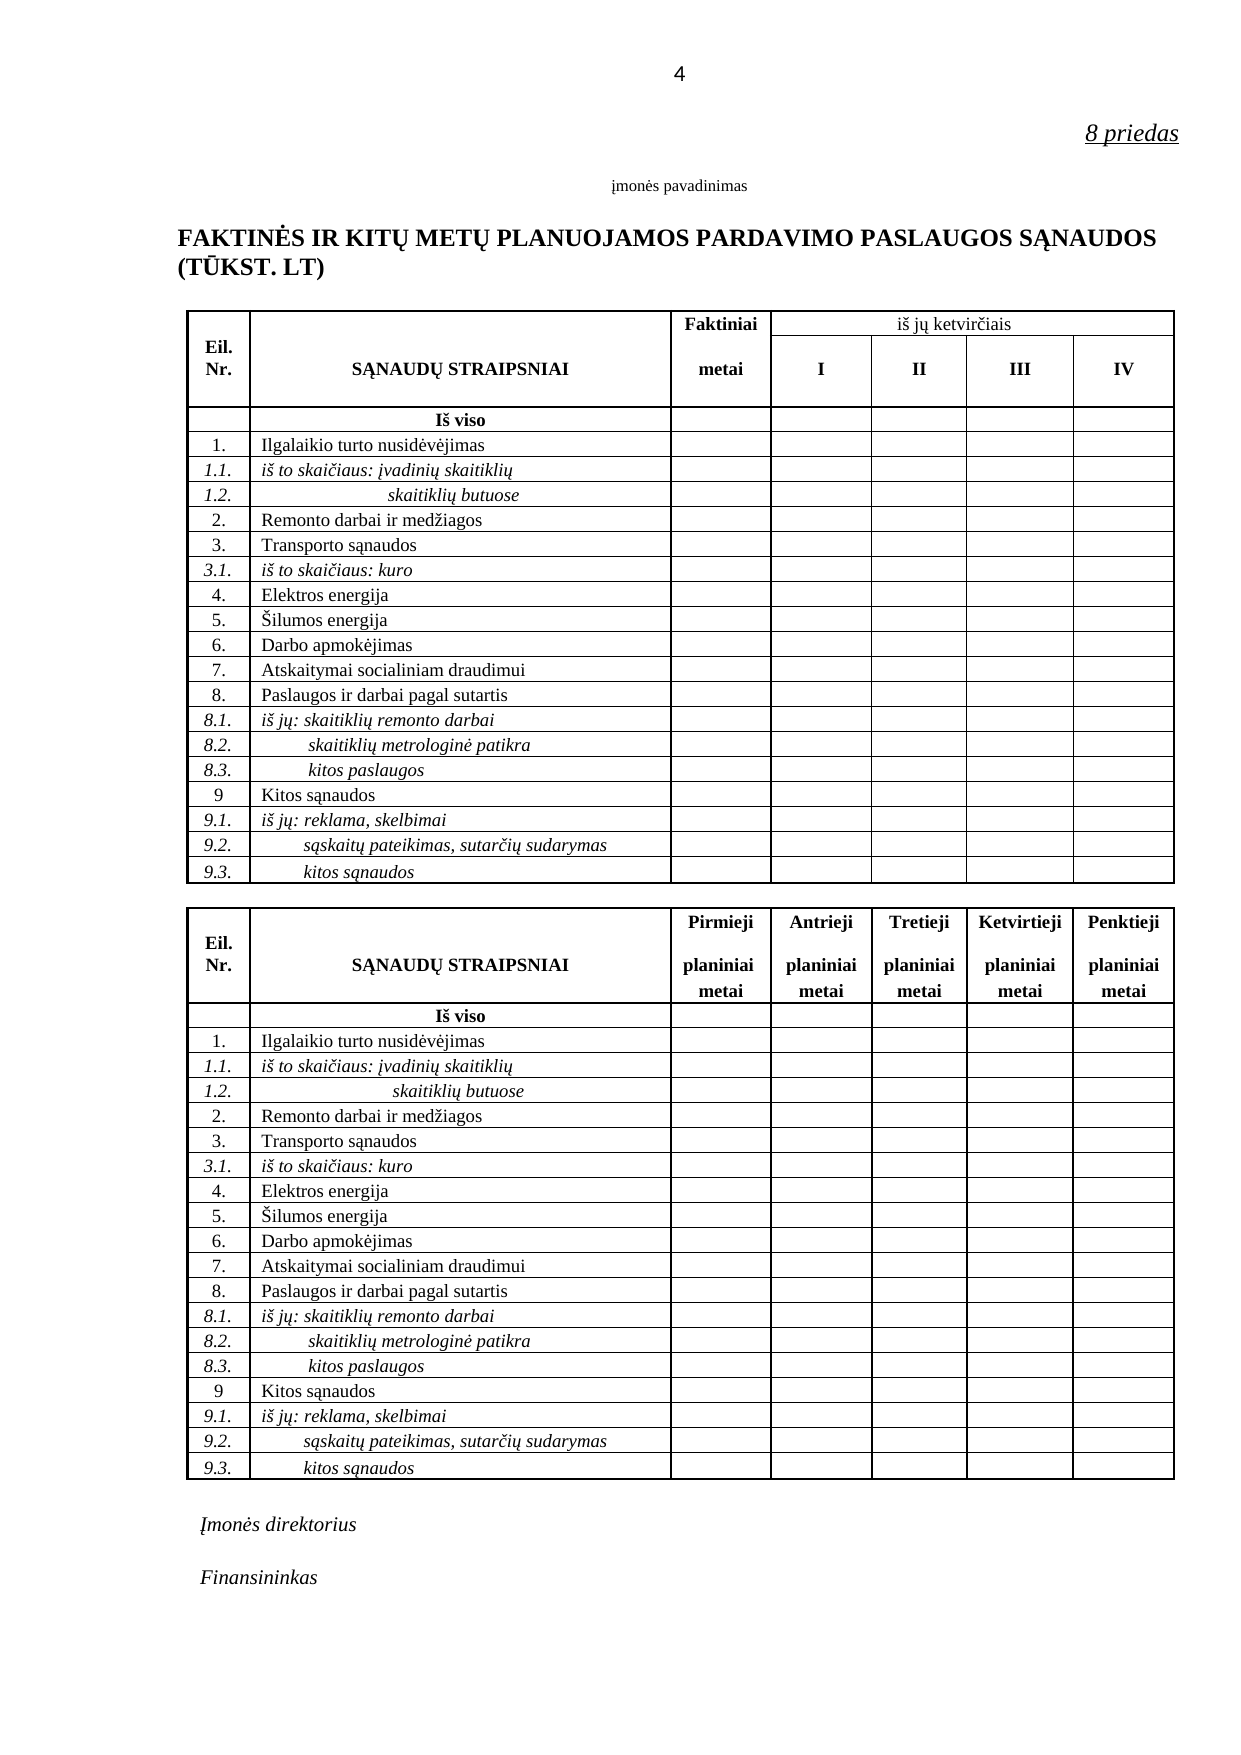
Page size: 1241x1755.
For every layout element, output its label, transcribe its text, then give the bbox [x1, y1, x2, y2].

table_cell 2. [189, 507, 249, 531]
table_cell Paslaugos ir darbai pagal sutartis [251, 682, 670, 706]
table_cell [1074, 707, 1173, 731]
table_cell metai [873, 975, 966, 1002]
table_cell [672, 832, 770, 856]
table_cell [189, 1536, 611, 1562]
table_cell [967, 707, 1073, 731]
table_cell 8. [189, 682, 249, 706]
table_cell [672, 532, 770, 556]
table_cell [873, 1103, 966, 1127]
table_cell [672, 1153, 770, 1177]
table_cell [772, 1278, 871, 1302]
table_cell [672, 1053, 770, 1077]
table_cell metai [772, 975, 871, 1002]
table_cell [968, 1403, 1072, 1427]
table_cell [1074, 782, 1173, 806]
table_cell [772, 1353, 871, 1377]
table_cell [672, 457, 770, 481]
table_cell iš jų: skaitiklių remonto darbai [251, 707, 670, 731]
table_cell [672, 1278, 770, 1302]
table_cell [672, 1403, 770, 1427]
table_cell [672, 1203, 770, 1227]
table_cell [1074, 379, 1173, 406]
table_cell iš to skaičiaus: kuro [251, 557, 670, 581]
table_cell [772, 632, 871, 656]
table_cell [772, 1403, 871, 1427]
table_cell [872, 408, 966, 431]
table_cell metai [968, 975, 1072, 1002]
table_cell 3. [189, 532, 249, 556]
table_cell Eil. Nr. [189, 932, 249, 975]
table_cell iš jų: reklama, skelbimai [251, 1403, 670, 1427]
table_cell [772, 1078, 871, 1102]
table_cell [772, 1228, 871, 1252]
table_cell skaitiklių metrologinė patikra [251, 732, 670, 756]
table_cell Kitos sąnaudos [251, 782, 670, 806]
table_cell [672, 707, 770, 731]
table_cell [872, 582, 966, 606]
table_cell [968, 1128, 1072, 1152]
table_cell [672, 1178, 770, 1202]
table_cell [672, 582, 770, 606]
table_cell [772, 1178, 871, 1202]
table_cell Atskaitymai socialiniam draudimui [251, 1253, 670, 1277]
table_cell [1074, 632, 1173, 656]
table_cell 9.1. [189, 1403, 249, 1427]
table_cell SĄNAUDŲ STRAIPSNIAI [251, 335, 670, 379]
table_cell [672, 1228, 770, 1252]
table_cell 9.2. [189, 832, 249, 856]
table_cell [672, 1328, 770, 1352]
table_cell [1074, 832, 1173, 856]
table_cell 8.3. [189, 1353, 249, 1377]
table_cell 1.1. [189, 1053, 249, 1077]
table_cell [772, 1303, 871, 1327]
table_header [189, 312, 249, 335]
table_cell planiniai [772, 932, 871, 975]
table_cell [967, 557, 1073, 581]
table_cell 4. [189, 1178, 249, 1202]
table_cell [772, 1053, 871, 1077]
table_cell Remonto darbai ir medžiagos [251, 1103, 670, 1127]
text 8 priedas [177, 118, 1181, 147]
table_cell [772, 857, 871, 882]
table_cell [772, 832, 871, 856]
table_cell 9 [189, 782, 249, 806]
table_cell I [772, 336, 871, 379]
table_cell [772, 1328, 871, 1352]
table_cell [1073, 884, 1174, 907]
table_cell [772, 1378, 871, 1402]
table_header [251, 312, 670, 335]
table_cell [1074, 1403, 1173, 1427]
table_cell 8.2. [189, 1328, 249, 1352]
table_cell [772, 1203, 871, 1227]
table_cell 7. [189, 657, 249, 681]
table_cell [873, 1303, 966, 1327]
table_cell [672, 379, 770, 406]
table_cell 4. [189, 582, 249, 606]
table_cell [873, 1453, 966, 1478]
table_cell Pirmieji [672, 909, 770, 932]
table_cell [968, 1153, 1072, 1177]
table_cell [672, 607, 770, 631]
table_cell [872, 532, 966, 556]
table_cell [251, 379, 670, 406]
table_cell Atskaitymai socialiniam draudimui [251, 657, 670, 681]
table_cell 8.3. [189, 757, 249, 781]
table_cell [873, 1178, 966, 1202]
table_cell [672, 632, 770, 656]
table_cell [672, 1028, 770, 1052]
table_cell [1074, 432, 1173, 456]
table_cell [772, 408, 871, 431]
table_cell [967, 408, 1073, 431]
table_cell [1074, 1303, 1173, 1327]
table_cell [873, 1203, 966, 1227]
table_cell [772, 1428, 871, 1452]
table_cell [1074, 482, 1173, 506]
table_cell [772, 379, 871, 406]
table_cell [672, 732, 770, 756]
table_cell [968, 1028, 1072, 1052]
table_cell [968, 1453, 1072, 1478]
table_cell [1074, 582, 1173, 606]
table_cell [873, 1028, 966, 1052]
table_cell [873, 1253, 966, 1277]
table_cell [1074, 607, 1173, 631]
table_cell planiniai [968, 932, 1072, 975]
table_cell [188, 884, 250, 907]
table_cell [873, 1403, 966, 1427]
table_cell [873, 1328, 966, 1352]
table_cell Elektros energija [251, 1178, 670, 1202]
table_cell [772, 457, 871, 481]
table_cell Kitos sąnaudos [251, 1378, 670, 1402]
table_cell [672, 432, 770, 456]
table_cell [967, 757, 1073, 781]
table_cell 3.1. [189, 557, 249, 581]
table_cell [872, 379, 966, 406]
table_cell [968, 1004, 1072, 1027]
table_cell [1074, 1253, 1173, 1277]
table_cell [772, 507, 871, 531]
table_cell 9.3. [189, 1453, 249, 1478]
table_cell sąskaitų pateikimas, sutarčių sudarymas [251, 832, 670, 856]
table_cell [967, 807, 1073, 831]
table_cell [1074, 1053, 1173, 1077]
table_cell [1074, 1128, 1173, 1152]
table_cell metai [672, 335, 770, 379]
table_cell [1074, 1228, 1173, 1252]
table_cell [968, 1078, 1072, 1102]
table_cell [873, 1228, 966, 1252]
table_cell [967, 532, 1073, 556]
table_cell [1074, 457, 1173, 481]
table_cell [672, 657, 770, 681]
table_cell Šilumos energija [251, 607, 670, 631]
table_cell [189, 408, 249, 431]
table_cell [772, 757, 871, 781]
table_cell [1074, 1453, 1173, 1478]
table_cell Darbo apmokėjimas [251, 1228, 670, 1252]
table_cell Tretieji [873, 909, 966, 932]
table_cell Ilgalaikio turto nusidėvėjimas [251, 1028, 670, 1052]
table_cell [672, 1428, 770, 1452]
table_cell [968, 1228, 1072, 1252]
table_cell III [967, 336, 1073, 379]
table_cell [967, 782, 1073, 806]
table_cell [672, 857, 770, 882]
table_header [772, 312, 872, 335]
table_cell iš to skaičiaus: įvadinių skaitiklių [251, 457, 670, 481]
table_cell [873, 1004, 966, 1027]
table_cell [1074, 1278, 1173, 1302]
table_cell [967, 607, 1073, 631]
table_cell [1074, 1078, 1173, 1102]
table_cell [872, 657, 966, 681]
table_cell [672, 807, 770, 831]
table_cell IV [1074, 336, 1173, 379]
table_cell [967, 507, 1073, 531]
table_cell [968, 1328, 1072, 1352]
table_cell [672, 1078, 770, 1102]
table_cell [872, 607, 966, 631]
table_cell [968, 1053, 1072, 1077]
table_cell [1074, 682, 1173, 706]
table_cell [967, 857, 1073, 882]
text įmonės pavadinimas [177, 176, 1181, 195]
table_cell [189, 379, 249, 406]
table_cell 1.1. [189, 457, 249, 481]
table_cell [872, 757, 966, 781]
table_cell [873, 1378, 966, 1402]
table_cell [672, 757, 770, 781]
table_cell [772, 657, 871, 681]
table_cell [967, 379, 1073, 406]
table_cell [772, 1453, 871, 1478]
table_cell Elektros energija [251, 582, 670, 606]
table_cell kitos sąnaudos [251, 857, 670, 882]
table_cell [873, 1078, 966, 1102]
table_cell [872, 507, 966, 531]
table_cell Ketvirtieji [968, 909, 1072, 932]
table_cell 1.2. [189, 482, 249, 506]
table_cell [968, 1378, 1072, 1402]
table_cell 3. [189, 1128, 249, 1152]
table_cell [772, 1028, 871, 1052]
table_cell [1074, 408, 1173, 431]
table_cell [1074, 1153, 1173, 1177]
table_cell [872, 432, 966, 456]
table_cell [672, 482, 770, 506]
table_cell [772, 1153, 871, 1177]
table_header [1073, 312, 1173, 335]
table_cell [772, 532, 871, 556]
table_cell [672, 557, 770, 581]
table_cell kitos paslaugos [251, 1353, 670, 1377]
table_cell 3.1. [189, 1153, 249, 1177]
table_cell skaitiklių butuose [251, 482, 670, 506]
table_cell [967, 582, 1073, 606]
table_cell [772, 707, 871, 731]
table_cell II [872, 336, 966, 379]
table_cell [1074, 1203, 1173, 1227]
table_cell 6. [189, 1228, 249, 1252]
table_cell [967, 884, 1073, 907]
table_cell [873, 1153, 966, 1177]
table_cell 8. [189, 1278, 249, 1302]
table_cell [872, 482, 966, 506]
table_cell planiniai [873, 932, 966, 975]
table_cell [872, 884, 967, 907]
table_cell [250, 884, 671, 907]
table_cell Remonto darbai ir medžiagos [251, 507, 670, 531]
table_cell 1.2. [189, 1078, 249, 1102]
table_header Faktiniai [672, 312, 770, 335]
table_cell [967, 482, 1073, 506]
table_cell [872, 557, 966, 581]
table_cell [1074, 507, 1173, 531]
table_cell [968, 1178, 1072, 1202]
table_cell [672, 1253, 770, 1277]
table_cell [967, 832, 1073, 856]
table_cell [189, 1589, 611, 1612]
table_cell [968, 1253, 1072, 1277]
table_cell [1074, 1178, 1173, 1202]
table_cell [1074, 1103, 1173, 1127]
table_cell Antrieji [772, 909, 871, 932]
table_cell 9.2. [189, 1428, 249, 1452]
table_cell [967, 732, 1073, 756]
table_cell Penktieji [1074, 909, 1173, 932]
table_cell 8.1. [189, 707, 249, 731]
table_cell [968, 1203, 1072, 1227]
table_cell [1074, 757, 1173, 781]
table_cell [1074, 1004, 1173, 1027]
table_cell Iš viso [251, 1004, 670, 1027]
table_cell [968, 1103, 1072, 1127]
table_cell [967, 682, 1073, 706]
table_cell [872, 632, 966, 656]
table_cell [1074, 1328, 1173, 1352]
table_cell 2. [189, 1103, 249, 1127]
table_cell [672, 1353, 770, 1377]
table_cell [872, 807, 966, 831]
table_cell [1074, 807, 1173, 831]
table_cell 5. [189, 1203, 249, 1227]
table_cell skaitiklių metrologinė patikra [251, 1328, 670, 1352]
table_cell iš to skaičiaus: įvadinių skaitiklių [251, 1053, 670, 1077]
table_cell 8.1. [189, 1303, 249, 1327]
table_cell Darbo apmokėjimas [251, 632, 670, 656]
table_cell [873, 1353, 966, 1377]
table_cell sąskaitų pateikimas, sutarčių sudarymas [251, 1428, 670, 1452]
table_cell Šilumos energija [251, 1203, 670, 1227]
table_cell [872, 682, 966, 706]
table_cell [772, 1103, 871, 1127]
table_cell skaitiklių butuose [251, 1078, 670, 1102]
table_cell Transporto sąnaudos [251, 1128, 670, 1152]
table_cell Paslaugos ir darbai pagal sutartis [251, 1278, 670, 1302]
table_cell [672, 1103, 770, 1127]
table_cell [1074, 732, 1173, 756]
table_cell [1074, 557, 1173, 581]
table_cell 8.2. [189, 732, 249, 756]
table_cell [1074, 1378, 1173, 1402]
table_cell [772, 557, 871, 581]
table_cell [967, 657, 1073, 681]
table_cell [967, 432, 1073, 456]
table_cell [1074, 532, 1173, 556]
table_cell [251, 975, 670, 1002]
table_cell [772, 782, 871, 806]
table_header iš jų ketvirčiais [872, 312, 1073, 335]
table_cell [772, 1128, 871, 1152]
table_cell 9.1. [189, 807, 249, 831]
table_cell [189, 1004, 249, 1027]
table_cell 9 [189, 1378, 249, 1402]
table_cell [672, 1004, 770, 1027]
table_cell [872, 457, 966, 481]
table_cell [1074, 657, 1173, 681]
table_cell [771, 884, 872, 907]
table_cell [968, 1303, 1072, 1327]
table_cell [772, 607, 871, 631]
table_cell iš jų: reklama, skelbimai [251, 807, 670, 831]
table_cell [873, 1428, 966, 1452]
table_cell Transporto sąnaudos [251, 532, 670, 556]
table_cell [772, 807, 871, 831]
table_cell [873, 1053, 966, 1077]
table_cell 1. [189, 432, 249, 456]
table_cell [772, 582, 871, 606]
table_cell SĄNAUDŲ STRAIPSNIAI [251, 932, 670, 975]
table_cell iš jų: skaitiklių remonto darbai [251, 1303, 670, 1327]
table_cell [1074, 857, 1173, 882]
table_cell [968, 1278, 1072, 1302]
table_cell [1074, 1353, 1173, 1377]
table_cell Finansininkas [189, 1562, 611, 1589]
table_cell [772, 432, 871, 456]
table_cell Ilgalaikio turto nusidėvėjimas [251, 432, 670, 456]
table_cell [772, 1253, 871, 1277]
table_cell [772, 732, 871, 756]
table_cell [968, 1353, 1072, 1377]
table_cell [967, 457, 1073, 481]
table_cell [189, 975, 249, 1002]
table_cell planiniai [1074, 932, 1173, 975]
text FAKTINĖS IR KITŲ METŲ PLANUOJAMOS PARDAVIMO PASLAUGOS SĄNAUDOS (TŪKST. LT) [177, 223, 1181, 281]
table_cell 9.3. [189, 857, 249, 882]
table_cell [251, 909, 670, 932]
table_cell Iš viso [251, 408, 670, 431]
table_cell iš to skaičiaus: kuro [251, 1153, 670, 1177]
table_cell 1. [189, 1028, 249, 1052]
table_cell [672, 682, 770, 706]
table_cell [672, 782, 770, 806]
table_cell kitos sąnaudos [251, 1453, 670, 1478]
table_cell [671, 884, 771, 907]
table_cell [672, 507, 770, 531]
table_cell metai [672, 975, 770, 1002]
table_cell [967, 632, 1073, 656]
table_cell [872, 857, 966, 882]
table_cell [672, 1303, 770, 1327]
table_header Įmonės direktorius [189, 1509, 611, 1536]
table_cell [872, 707, 966, 731]
table_cell [872, 782, 966, 806]
table_cell [968, 1428, 1072, 1452]
table_cell 5. [189, 607, 249, 631]
table_cell [1074, 1428, 1173, 1452]
table_cell kitos paslaugos [251, 757, 670, 781]
table_cell [873, 1278, 966, 1302]
table_cell [1074, 1028, 1173, 1052]
table_cell [672, 408, 770, 431]
table_cell [189, 909, 249, 932]
table_cell [873, 1128, 966, 1152]
table_cell planiniai [672, 932, 770, 975]
table_cell metai [1074, 975, 1173, 1002]
table_cell 7. [189, 1253, 249, 1277]
table_cell [872, 832, 966, 856]
table_cell [772, 682, 871, 706]
table_cell [872, 732, 966, 756]
table_cell [672, 1453, 770, 1478]
table_cell [772, 1004, 871, 1027]
table_cell 6. [189, 632, 249, 656]
table_cell [772, 482, 871, 506]
table_cell Eil. Nr. [189, 335, 249, 379]
table_cell [672, 1378, 770, 1402]
table_cell [672, 1128, 770, 1152]
